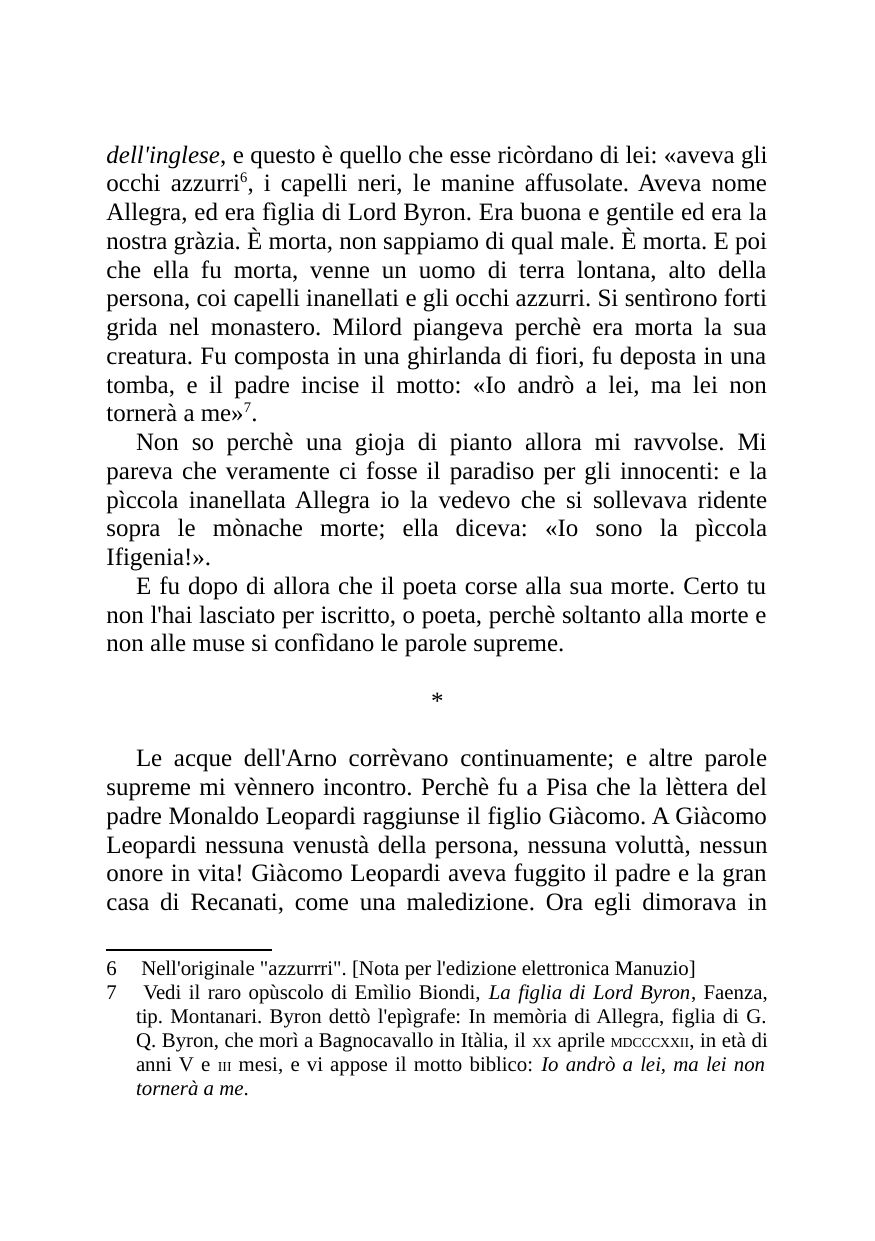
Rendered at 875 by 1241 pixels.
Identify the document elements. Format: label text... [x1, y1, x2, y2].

text * [106, 686, 768, 715]
text E fu dopo di allora che il poeta corse alla sua morte. Certo tu non l'hai lasciato per iscritto, o poeta, perchè soltanto alla morte e non alle muse si confìdano le parole supreme. [106, 571, 768, 657]
text dell'inglese, e questo è quello che esse ricòrdano di lei: «aveva gli occhi azzurri, i capelli neri, le manine affusolate. Aveva nome Allegra, ed era fìglia di Lord Byron. Era buona e gentile ed era la nostra gràzia. È morta, non sappiamo di qual male. È morta. E poi che ella fu morta, venne un uomo di terra lontana, alto della persona, coi capelli inanellati e gli occhi azzurri. Si sentìrono forti grida nel monastero. Milord piangeva perchè era morta la sua creatura. Fu composta in una ghirlanda di fiori, fu deposta in una tomba, e il padre incise il motto: «Io andrò a lei, ma lei non tornerà a me». [106, 140, 768, 427]
text Non so perchè una gioja di pianto allora mi ravvolse. Mi pareva che veramente ci fosse il paradiso per gli innocenti: e la pìccola inanellata Allegra io la vedevo che si sollevava ridente sopra le mònache morte; ella diceva: «Io sono la pìccola Ifigenia!». [106, 427, 768, 571]
text Vedi il raro opùscolo di Emìlio Biondi, La figlia di Lord Byron, Faenza, tip. Montanari. Byron dettò l'epìgrafe: In memòria di Allegra, figlia di G. Q. Byron, che morì a Bagnocavallo in Itàlia, il xx aprile mdcccxxii, in età di anni V e iii mesi, e vi appose il motto biblico: Io andrò a lei, ma lei non tornerà a me. [106, 980, 768, 1100]
text Le acque dell'Arno corrèvano continuamente; e altre parole supreme mi vènnero incontro. Perchè fu a Pisa che la lèttera del padre Monaldo Leopardi raggiunse il figlio Giàcomo. A Giàcomo Leopardi nessuna venustà della persona, nessuna voluttà, nessun onore in vita! Giàcomo Leopardi aveva fuggito il padre e la gran casa di Recanati, come una maledizione. Ora egli dimorava in [106, 743, 768, 916]
text Nell'originale "azzurrri". [Nota per l'edizione elettronica Manuzio] [106, 956, 768, 980]
